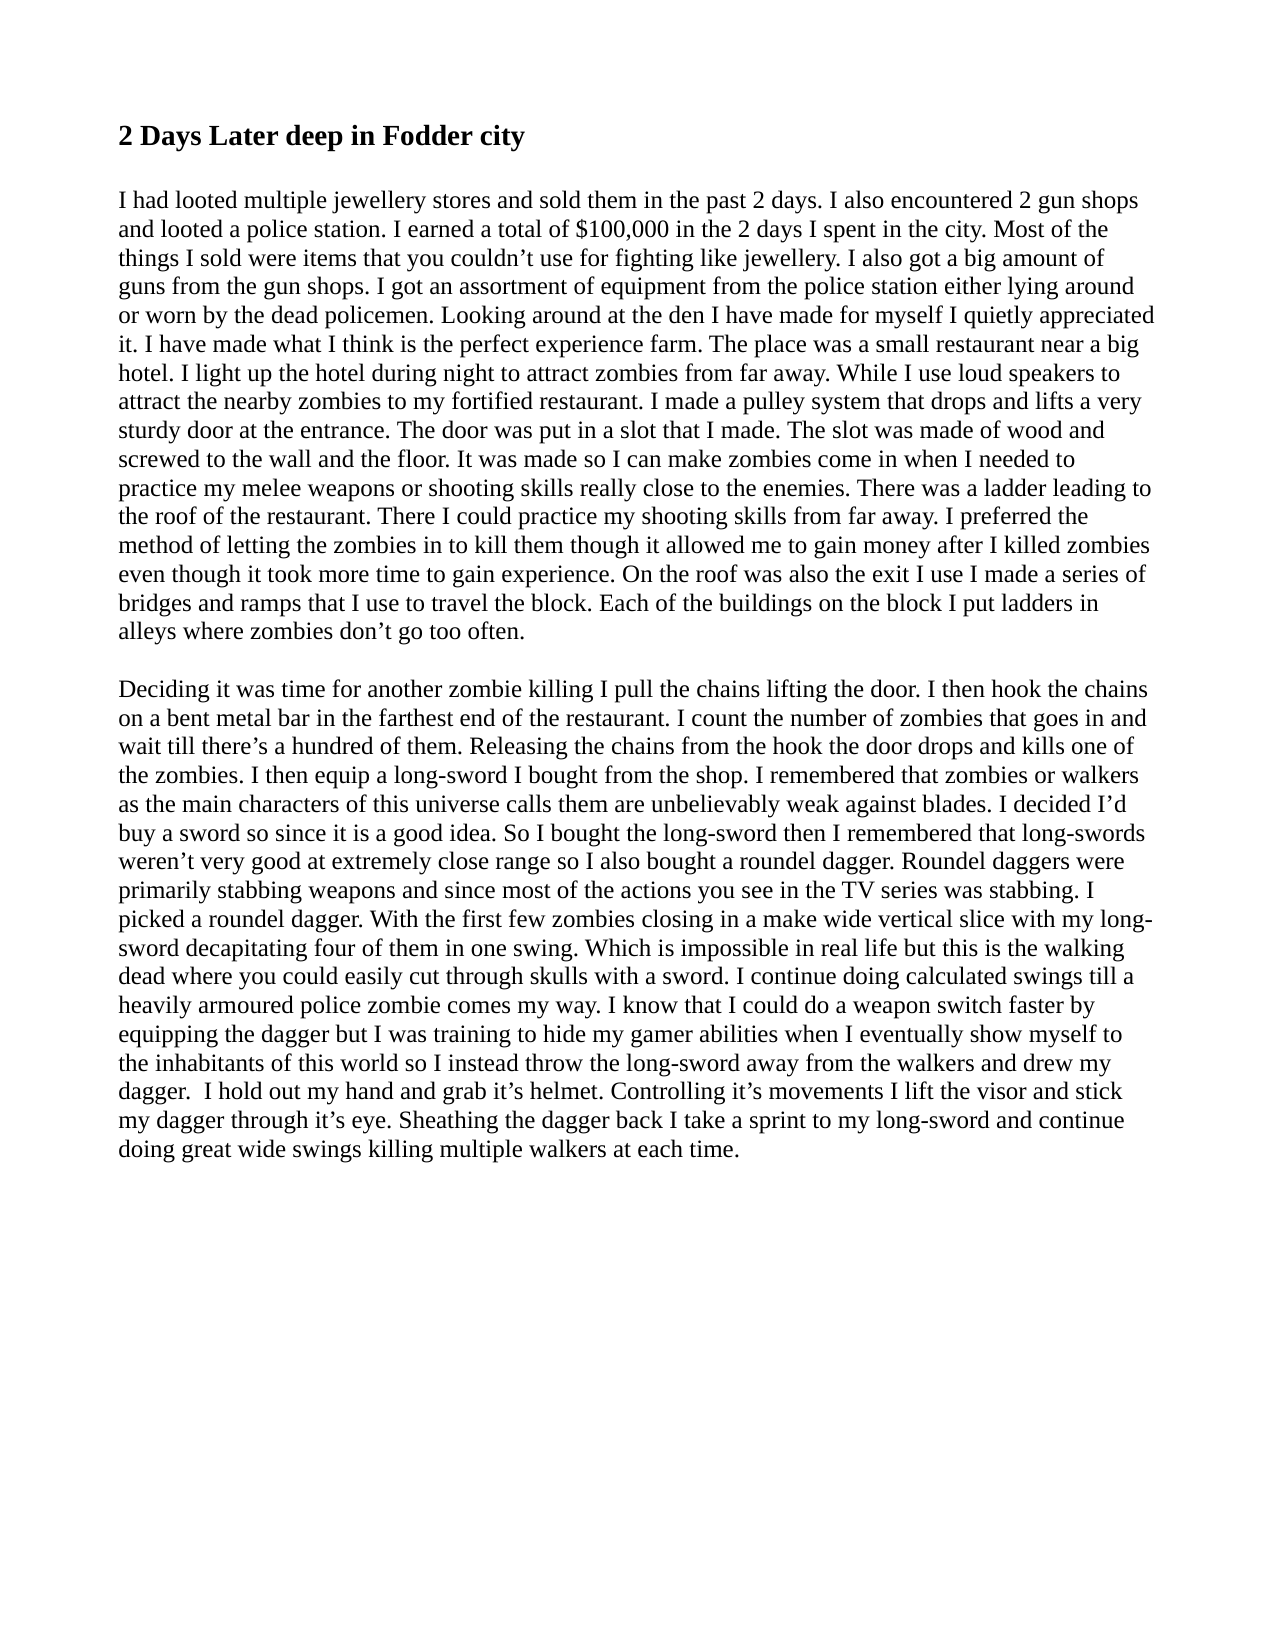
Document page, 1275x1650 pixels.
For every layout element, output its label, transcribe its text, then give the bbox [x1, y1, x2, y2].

text I had looted multiple jewellery stores and sold them in the past 2 days. I also encountered 2 gun shops and looted a police station. I earned a total of $100,000 in the 2 days I spent in the city. Most of the things I sold were items that you couldn’t use for fighting like jewellery. I also got a big amount of guns from the gun shops. I got an assortment of equipment from the police station either lying around or worn by the dead policemen. Looking around at the den I have made for myself I quietly appreciated it. I have made what I think is the perfect experience farm. The place was a small restaurant near a big hotel. I light up the hotel during night to attract zombies from far away. While I use loud speakers to attract the nearby zombies to my fortified restaurant. I made a pulley system that drops and lifts a very sturdy door at the entrance. The door was put in a slot that I made. The slot was made of wood and screwed to the wall and the floor. It was made so I can make zombies come in when I needed to practice my melee weapons or shooting skills really close to the enemies. There was a ladder leading to the roof of the restaurant. There I could practice my shooting skills from far away. I preferred the method of letting the zombies in to kill them though it allowed me to gain money after I killed zombies even though it took more time to gain experience. On the roof was also the exit I use I made a series of bridges and ramps that I use to travel the block. Each of the buildings on the block I put ladders in alleys where zombies don’t go too often. [118, 185, 1157, 645]
text Deciding it was time for another zombie killing I pull the chains lifting the door. I then hook the chains on a bent metal bar in the farthest end of the restaurant. I count the number of zombies that goes in and wait till there’s a hundred of them. Releasing the chains from the hook the door drops and kills one of the zombies. I then equip a long-sword I bought from the shop. I remembered that zombies or walkers as the main characters of this universe calls them are unbelievably weak against blades. I decided I’d buy a sword so since it is a good idea. So I bought the long-sword then I remembered that long-swords weren’t very good at extremely close range so I also bought a roundel dagger. Roundel daggers were primarily stabbing weapons and since most of the actions you see in the TV series was stabbing. I picked a roundel dagger. With the first few zombies closing in a make wide vertical slice with my long-sword decapitating four of them in one swing. Which is impossible in real life but this is the walking dead where you could easily cut through skulls with a sword. I continue doing calculated swings till a heavily armoured police zombie comes my way. I know that I could do a weapon switch faster by equipping the dagger but I was training to hide my gamer abilities when I eventually show myself to the inhabitants of this world so I instead throw the long-sword away from the walkers and drew my dagger. I hold out my hand and grab it’s helmet. Controlling it’s movements I lift the visor and stick my dagger through it’s eye. Sheathing the dagger back I take a sprint to my long-sword and continue doing great wide swings killing multiple walkers at each time. [118, 674, 1157, 1163]
text 2 Days Later deep in Fodder city [118, 118, 1157, 152]
